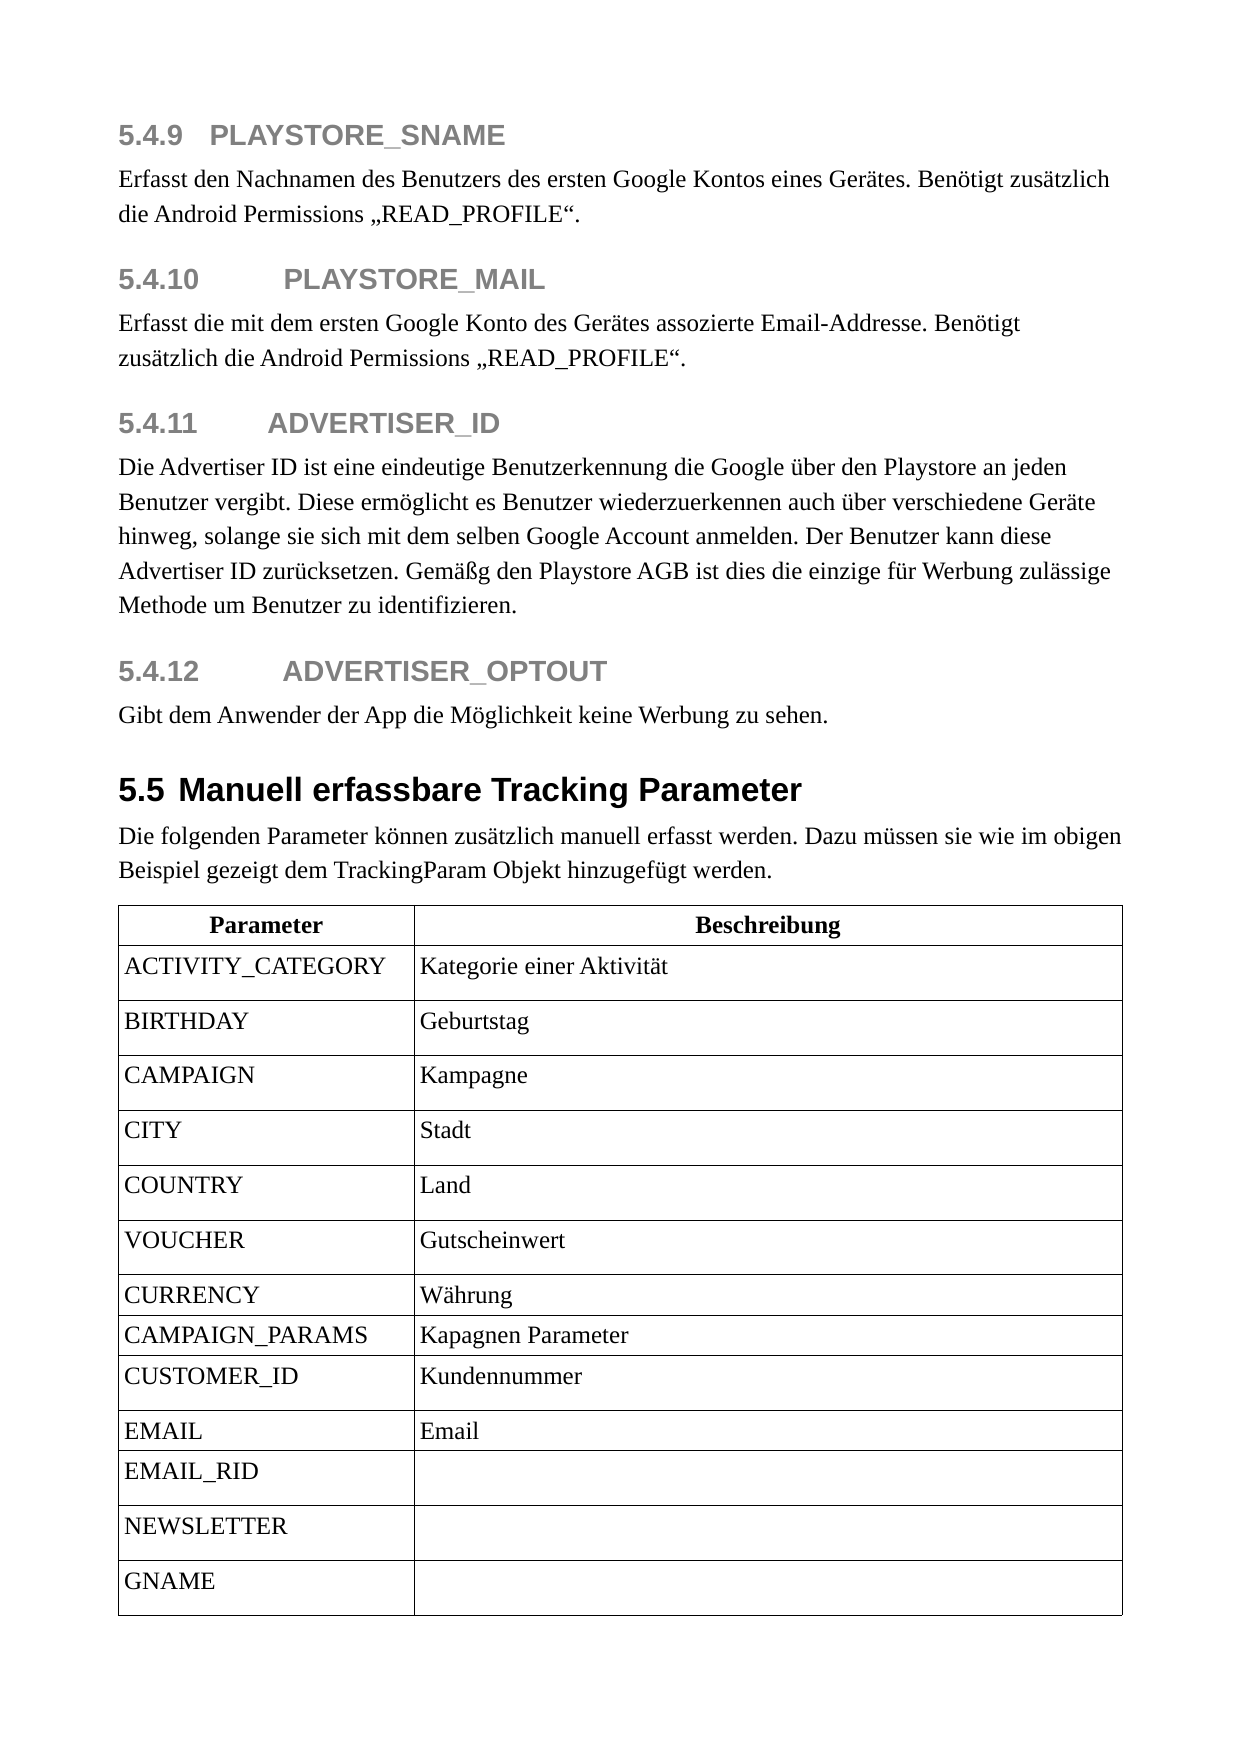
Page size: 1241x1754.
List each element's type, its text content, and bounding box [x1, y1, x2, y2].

table_cell [415, 1561, 1122, 1615]
table_cell Kundennummer [415, 1356, 1122, 1410]
table_cell Kampagne [415, 1056, 1122, 1110]
table_header Beschreibung [415, 906, 1122, 945]
table_cell ACTIVITY_CATEGORY [119, 946, 414, 1000]
table_cell CAMPAIGN [119, 1056, 414, 1110]
subtitle Manuell erfassbare Tracking Parameter [118, 770, 1122, 809]
table_header Parameter [119, 906, 414, 945]
text Die folgenden Parameter können zusätzlich manuell erfasst werden. Dazu müssen sie wie im obigen Beispiel gezeigt dem TrackingParam Objekt hinzugefügt werden. [118, 821, 1122, 884]
text Die Advertiser ID ist eine eindeutige Benutzerkennung die Google über den Playstore an jeden Benutzer vergibt. Diese ermöglicht es Benutzer wiederzuerkennen auch über verschiedene Geräte hinweg, solange sie sich mit dem selben Google Account anmelden. Der Benutzer kann diese Advertiser ID zurücksetzen. Gemäßg den Playstore AGB ist dies die einzige für Werbung zulässige Methode um Benutzer zu identifizieren. [118, 452, 1122, 619]
table_cell BIRTHDAY [119, 1001, 414, 1055]
table_cell Währung [415, 1275, 1122, 1315]
text Erfasst die mit dem ersten Google Konto des Gerätes assozierte Email-Addresse. Benötigt zusätzlich die Android Permissions „READ_PROFILE“. [118, 308, 1122, 372]
table_cell CITY [119, 1111, 414, 1164]
table_cell EMAIL [119, 1411, 414, 1450]
table_cell EMAIL_RID [119, 1451, 414, 1505]
subtitle PLAYSTORE_MAIL [118, 262, 1122, 296]
table_cell Geburtstag [415, 1001, 1122, 1055]
table_cell [415, 1506, 1122, 1560]
subtitle ADVERTISER_OPTOUT [118, 654, 1122, 688]
table_cell Email [415, 1411, 1122, 1450]
table_cell CURRENCY [119, 1275, 414, 1315]
table_cell VOUCHER [119, 1221, 414, 1274]
table_cell CUSTOMER_ID [119, 1356, 414, 1410]
text Erfasst den Nachnamen des Benutzers des ersten Google Kontos eines Gerätes. Benötigt zusätzlich die Android Permissions „READ_PROFILE“. [118, 164, 1122, 227]
subtitle ADVERTISER_ID [118, 406, 1122, 440]
table_cell Gutscheinwert [415, 1221, 1122, 1274]
text Gibt dem Anwender der App die Möglichkeit keine Werbung zu sehen. [118, 700, 1122, 729]
table_cell Kategorie einer Aktivität [415, 946, 1122, 1000]
table_cell Land [415, 1166, 1122, 1219]
table_cell CAMPAIGN_PARAMS [119, 1316, 414, 1355]
table_cell Kapagnen Parameter [415, 1316, 1122, 1355]
table_cell GNAME [119, 1561, 414, 1615]
table_cell NEWSLETTER [119, 1506, 414, 1560]
subtitle PLAYSTORE_SNAME [118, 118, 1122, 152]
table_cell COUNTRY [119, 1166, 414, 1219]
table_cell Stadt [415, 1111, 1122, 1164]
table_cell [415, 1451, 1122, 1505]
